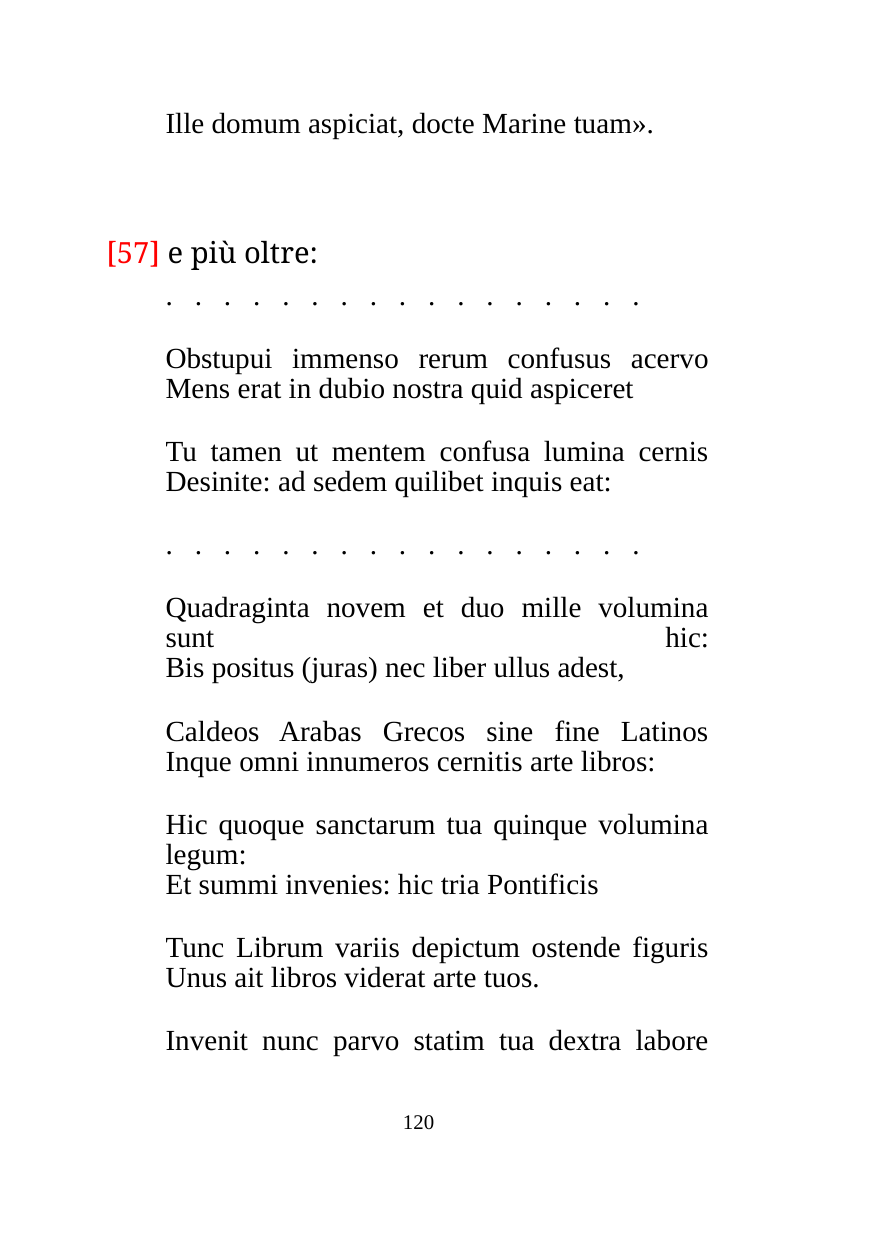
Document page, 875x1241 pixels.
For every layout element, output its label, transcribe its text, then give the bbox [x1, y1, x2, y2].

text Invenit nunc parvo statim tua dextra labore [165, 1023, 709, 1057]
text . . . . . . . . . . . . . . . . . [165, 527, 709, 561]
text Tunc Librum variis depictum ostende figuris Unus ait libros viderat arte tuos. [165, 930, 709, 994]
text Obstupui immenso rerum confusus acervo Mens erat in dubio nostra quid aspiceret [165, 341, 709, 404]
text Tu tamen ut mentem confusa lumina cernis Desinite: ad sedem quilibet inquis eat: [165, 434, 709, 498]
text Caldeos Arabas Grecos sine fine Latinos Inque omni innumeros cernitis arte libros: [165, 714, 709, 777]
text Quadraginta novem et duo mille volumina sunt hic: Bis positus (juras) nec liber ullus adest, [165, 590, 709, 684]
text Hic quoque sanctarum tua quinque volumina legum: Et summi invenies: hic tria Pontificis [165, 807, 709, 901]
text . . . . . . . . . . . . . . . . . [165, 278, 709, 311]
text Ille domum aspiciat, docte Marine tuam». [165, 106, 709, 140]
text [57] e più oltre: [106, 232, 768, 272]
